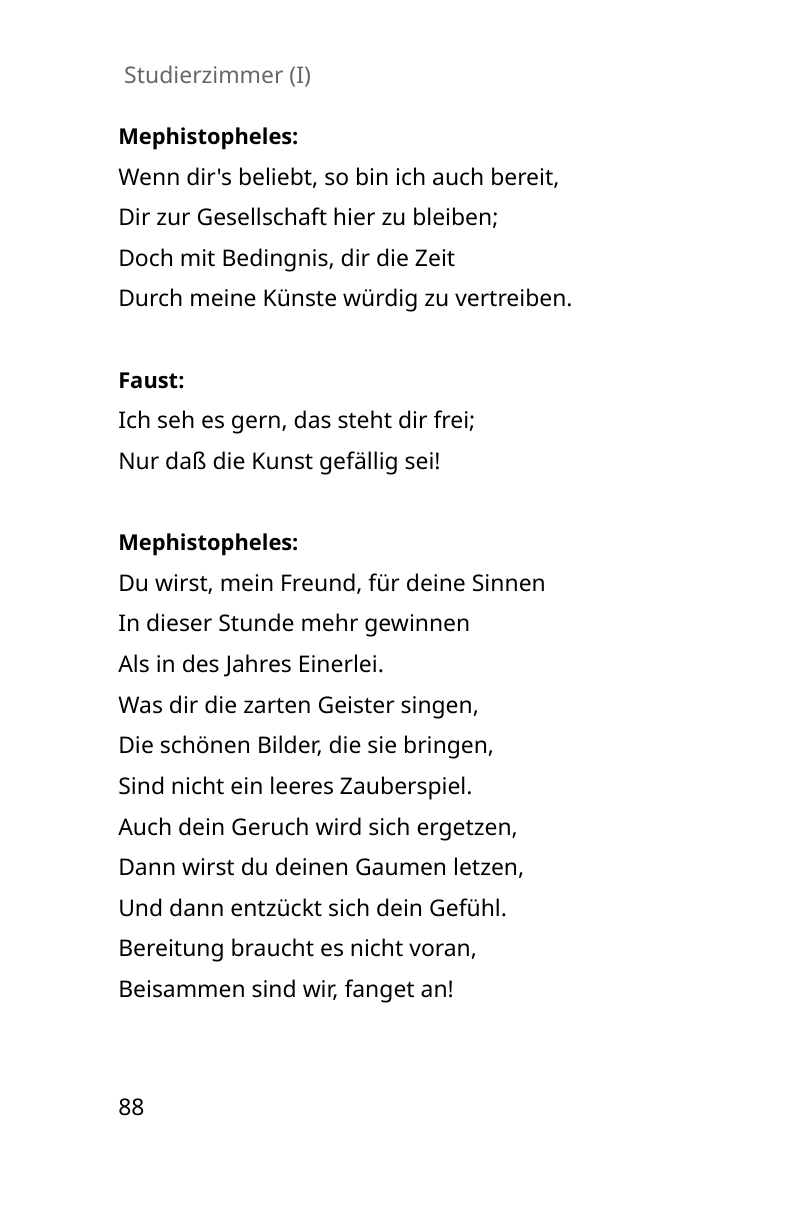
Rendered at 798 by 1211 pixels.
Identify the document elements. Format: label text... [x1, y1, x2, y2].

text Faust: Ich seh es gern, das steht dir frei; Nur daß die Kunst gefällig sei! [118, 341, 679, 476]
text Mephistopheles: Wenn dir's beliebt, so bin ich auch bereit, Dir zur Gesellschaft hier zu bleiben; Doch mit Bedingnis, dir die Zeit Durch meine Künste würdig zu vertreiben. [118, 120, 679, 313]
text Mephistopheles: Du wirst, mein Freund, für deine Sinnen In dieser Stunde mehr gewinnen Als in des Jahres Einerlei. Was dir die zarten Geister singen, Die schönen Bilder, die sie bringen, Sind nicht ein leeres Zauberspiel. Auch dein Geruch wird sich ergetzen, Dann wirst du deinen Gaumen letzen, Und dann entzückt sich dein Gefühl. Bereitung braucht es nicht voran, Beisammen sind wir, fanget an! [118, 503, 679, 1004]
